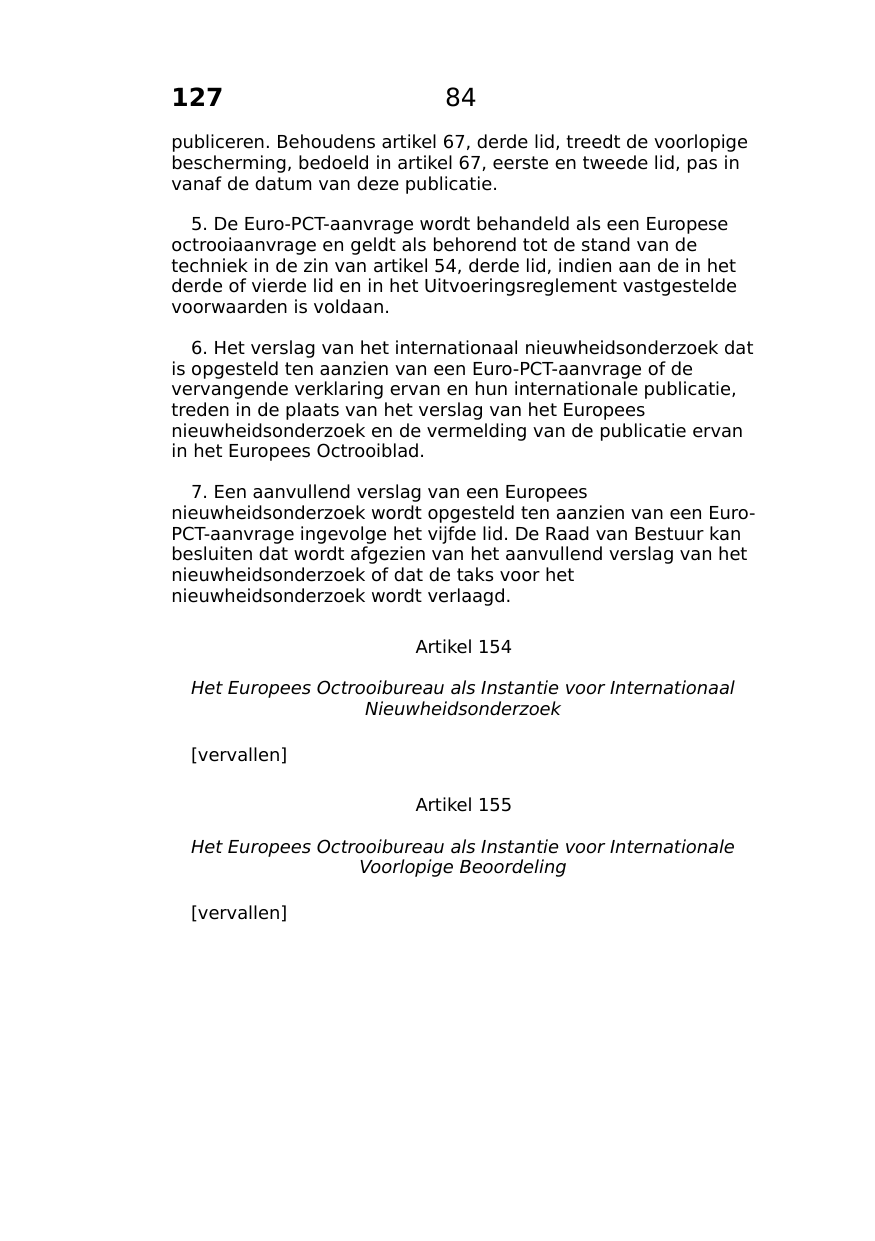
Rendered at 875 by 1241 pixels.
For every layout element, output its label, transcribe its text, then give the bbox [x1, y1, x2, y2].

text [vervallen] [171, 744, 756, 765]
text 6. Het verslag van het internationaal nieuwheidsonderzoek dat is opgesteld ten aanzien van een Euro-PCT-aanvrage of de vervangende verklaring ervan en hun internationale publicatie, treden in de plaats van het verslag van het Europees nieuwheidsonderzoek en de vermelding van de publicatie ervan in het Europees Octrooiblad. [171, 338, 756, 462]
subtitle Artikel 154 Het Europees Octrooibureau als Instantie voor Internationaal Nieuwheidsonderzoek [171, 636, 756, 719]
text publiceren. Behoudens artikel 67, derde lid, treedt de voorlopige bescherming, bedoeld in artikel 67, eerste en tweede lid, pas in vanaf de datum van deze publicatie. [171, 132, 756, 194]
text 7. Een aanvullend verslag van een Europees nieuwheidsonderzoek wordt opgesteld ten aanzien van een Euro-PCT-aanvrage ingevolge het vijfde lid. De Raad van Bestuur kan besluiten dat wordt afgezien van het aanvullend verslag van het nieuwheidsonderzoek of dat de taks voor het nieuwheidsonderzoek wordt verlaagd. [171, 482, 756, 606]
text 5. De Euro-PCT-aanvrage wordt behandeld als een Europese octrooiaanvrage en geldt als behorend tot de stand van de techniek in de zin van artikel 54, derde lid, indien aan de in het derde of vierde lid en in het Uitvoeringsreglement vastgestelde voorwaarden is voldaan. [171, 214, 756, 318]
text [vervallen] [171, 903, 756, 924]
subtitle Artikel 155 Het Europees Octrooibureau als Instantie voor Internationale Voorlopige Beoordeling [171, 795, 756, 878]
